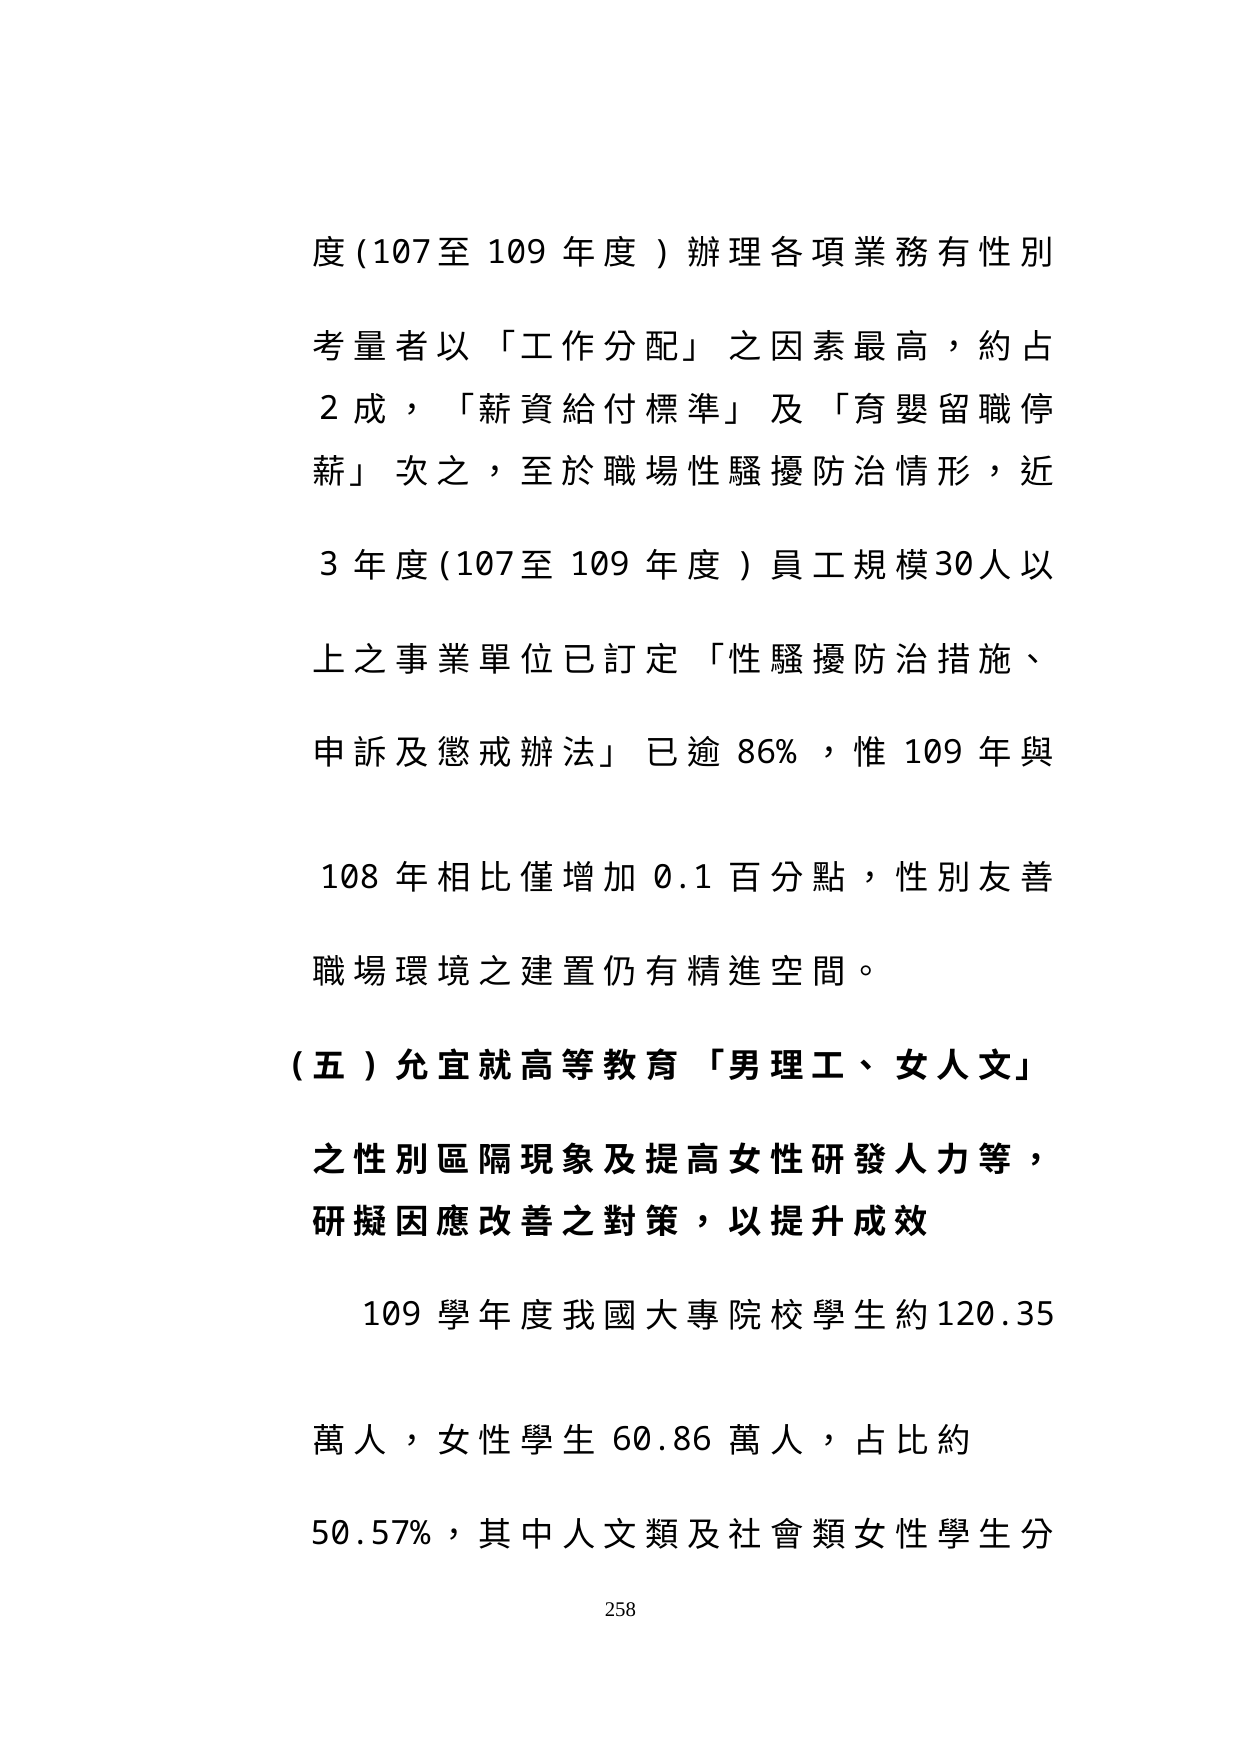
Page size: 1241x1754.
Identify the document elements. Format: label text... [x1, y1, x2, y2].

text 109學年度我國大專院校學生約120.35萬人，女性學生60.86萬人，占比約50.57%，其中人文類及社會類女性學生分 [271, 1240, 1058, 1552]
text 度(107至109年度)辦理各項業務有性別考量者以「工作分配」之因素最高，約占2成，「薪資給付標準」及「育嬰留職停薪」次之，至於職場性騷擾防治情形，近3年度(107至109年度)員工規模30人以上之事業單位已訂定「性騷擾防治措施、申訴及懲戒辦法」已逾86%，惟109年與108年相比僅增加0.1百分點，性別友善職場環境之建置仍有精進空間。 [271, 177, 1058, 990]
text (五)允宜就高等教育「男理工、女人文」之性別區隔現象及提高女性研發人力等，研擬因應改善之對策，以提升成效 [242, 990, 1058, 1240]
